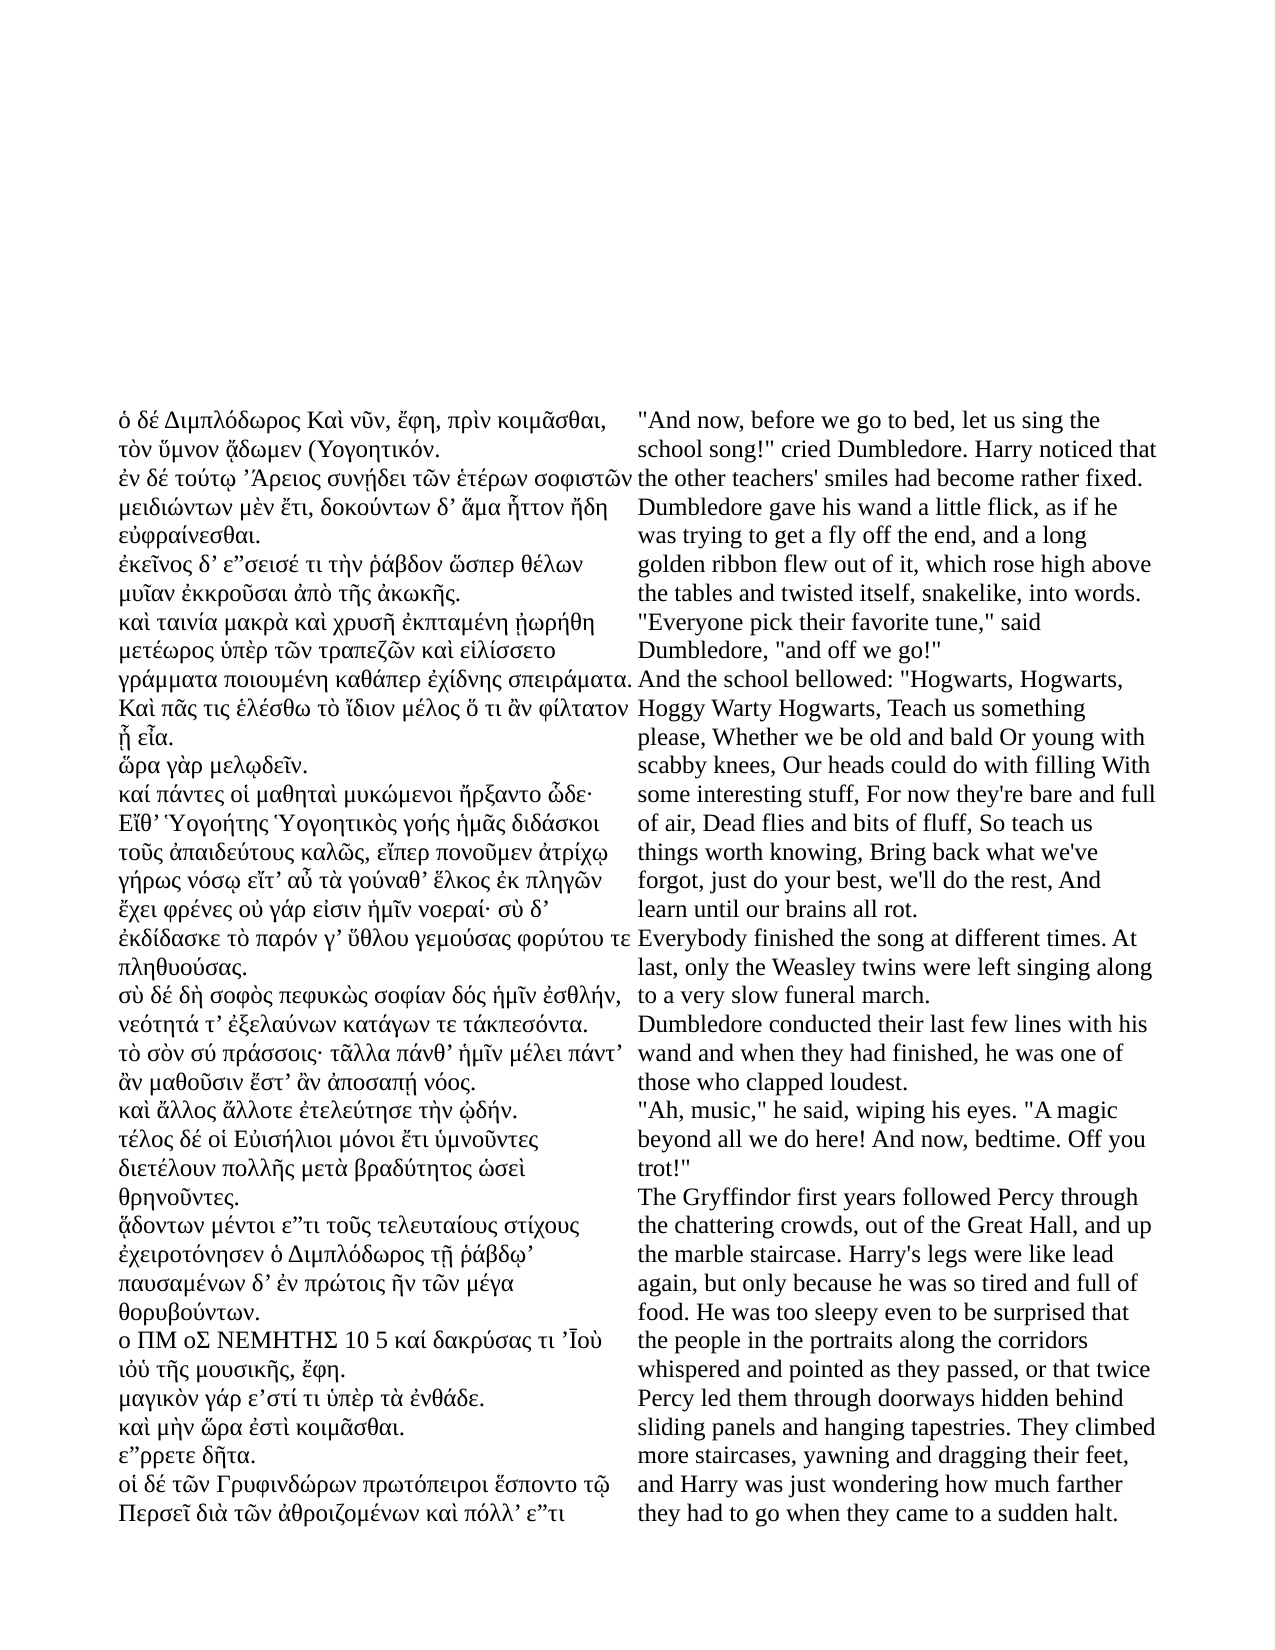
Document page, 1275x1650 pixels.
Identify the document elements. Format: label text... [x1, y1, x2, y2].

table_cell [638, 233, 1157, 262]
table_cell [638, 319, 1157, 348]
table_cell [118, 348, 637, 377]
table_cell [118, 176, 637, 204]
table_cell [638, 147, 1157, 176]
table_cell [118, 291, 637, 319]
table_cell [638, 348, 1157, 377]
table_cell [118, 147, 637, 176]
table_cell [638, 176, 1157, 204]
table_cell [638, 262, 1157, 291]
table_cell [118, 204, 637, 233]
table_cell [118, 118, 637, 147]
table_cell [118, 319, 637, 348]
table_cell "And now, before we go to bed, let us sing the school song!" cried Dumbledore. Harry noticed that the other teachers' smiles had become rather fixed. Dumbledore gave his wand a little flick, as if he was trying to get a fly off the end, and a long golden ribbon flew out of it, which rose high above the tables and twisted itself, snakelike, into words. "Everyone pick their favorite tune," said Dumbledore, "and off we go!" And the school bellowed: "Hogwarts, Hogwarts, Hoggy Warty Hogwarts, Teach us something please, Whether we be old and bald Or young with scabby knees, Our heads could do with filling With some interesting stuff, For now they're bare and full of air, Dead flies and bits of fluff, So teach us things worth knowing, Bring back what we've forgot, just do your best, we'll do the rest, And learn until our brains all rot. Everybody finished the song at different times. At last, only the Weasley twins were left singing along to a very slow funeral march. Dumbledore conducted their last few lines with his wand and when they had finished, he was one of those who clapped loudest. "Ah, music," he said, wiping his eyes. "A magic beyond all we do here! And now, bedtime. Off you trot!" The Gryffindor first years followed Percy through the chattering crowds, out of the Great Hall, and up the marble staircase. Harry's legs were like lead again, but only because he was so tired and full of food. He was too sleepy even to be surprised that the people in the portraits along the corridors whispered and pointed as they passed, or that twice Percy led them through doorways hidden behind sliding panels and hanging tapestries. They climbed more staircases, yawning and dragging their feet, and Harry was just wondering how much farther they had to go when they came to a sudden halt. [638, 377, 1157, 1527]
table_cell [118, 262, 637, 291]
table_cell ὁ δέ Διμπλόδωρος Καὶ νῦν, ἔφη, πρὶν κοιμᾶσθαι, τὸν ὕμνον ᾄδωμεν (Υογοητικόν. ἐν δέ τούτῳ ’Άρειος συνῄδει τῶν ἑτέρων σοφιστῶν μειδιώντων μὲν ἔτι, δοκούντων δ’ ἅμα ἧττον ἤδη εὐφραίνεσθαι. ἐκεῖνος δ’ ε”σεισέ τι τὴν ῥάβδον ὥσπερ θέλων μυῖαν ἐκκροῦσαι ἀπὸ τῆς ἀκωκῆς. καὶ ταινία μακρὰ καὶ χρυσῆ ἐκπταμένη ᾐωρήθη μετέωρος ὑπὲρ τῶν τραπεζῶν καὶ εἱλίσσετο γράμματα ποιουμένη καθάπερ ἐχίδνης σπειράματα. Καὶ πᾶς τις ἑλέσθω τὸ ἴδιον μέλος ὅ τι ἂν φίλτατον ᾗ εἶα. ὥρα γὰρ μελῳδεῖν. καί πάντες οἱ μαθηταὶ μυκώμενοι ἤρξαντο ὧδε· Εἴθ’ Ὑογοήτης Ὑογοητικὸς γοής ἡμᾶς διδάσκοι τοῦς ἀπαιδεύτους καλῶς, εἴπερ πονοῦμεν ἀτρίχῳ γήρως νόσῳ εἴτ’ αὖ τὰ γούναθ’ ἕλκος ἐκ πληγῶν ἔχει φρένες οὐ γάρ εἰσιν ἡμῖν νοεραί· σὺ δ’ ἐκδίδασκε τὸ παρόν γ’ ὕθλου γεμούσας φορύτου τε πληθυούσας. σὺ δέ δὴ σοφὸς πεφυκὼς σοφίαν δός ἡμῖν ἐσθλήν, νεότητά τ’ ἐξελαύνων κατάγων τε τάκπεσόντα. τὸ σὸν σύ πράσσοις· τᾶλλα πάνθ’ ἡμῖν μέλει πάντ’ ἂν μαθοῦσιν ἔστ’ ἂν ἀποσαπῄ νόος. καὶ ἄλλος ἄλλοτε ἐτελεύτησε τὴν ᾠδήν. τέλος δέ οἱ Εὐισήλιοι μόνοι ἔτι ὑμνοῦντες διετέλουν πολλῆς μετὰ βραδύτητος ὡσεὶ θρηνοῦντες. ᾅδοντων μέντοι ε”τι τοῦς τελευταίους στίχους ἐχειροτόνησεν ὁ Διμπλόδωρος τῇ ῥάβδῳ’ παυσαμένων δ’ ἐν πρώτοις ῆν τῶν μέγα θορυβούντων. ο ΠΜ οΣ ΝΕΜΗΤΗΣ 10 5 καί δακρύσας τι ’Ῑοὺ ιὀὑ τῆς μουσικῆς, ἔφη. μαγικὸν γάρ ε’στί τι ὑπὲρ τὰ ἐνθάδε. καὶ μὴν ὥρα ἐστὶ κοιμᾶσθαι. ε”ρρετε δῆτα. οἱ δέ τῶν Γρυφινδώρων πρωτόπειροι ἕσποντο τῷ Περσεῖ διὰ τῶν ἀθροιζομένων καὶ πόλλ’ ε”τι [118, 377, 637, 1527]
table_cell [638, 204, 1157, 233]
table_cell [118, 233, 637, 262]
table_cell [638, 291, 1157, 319]
table_cell [638, 118, 1157, 147]
